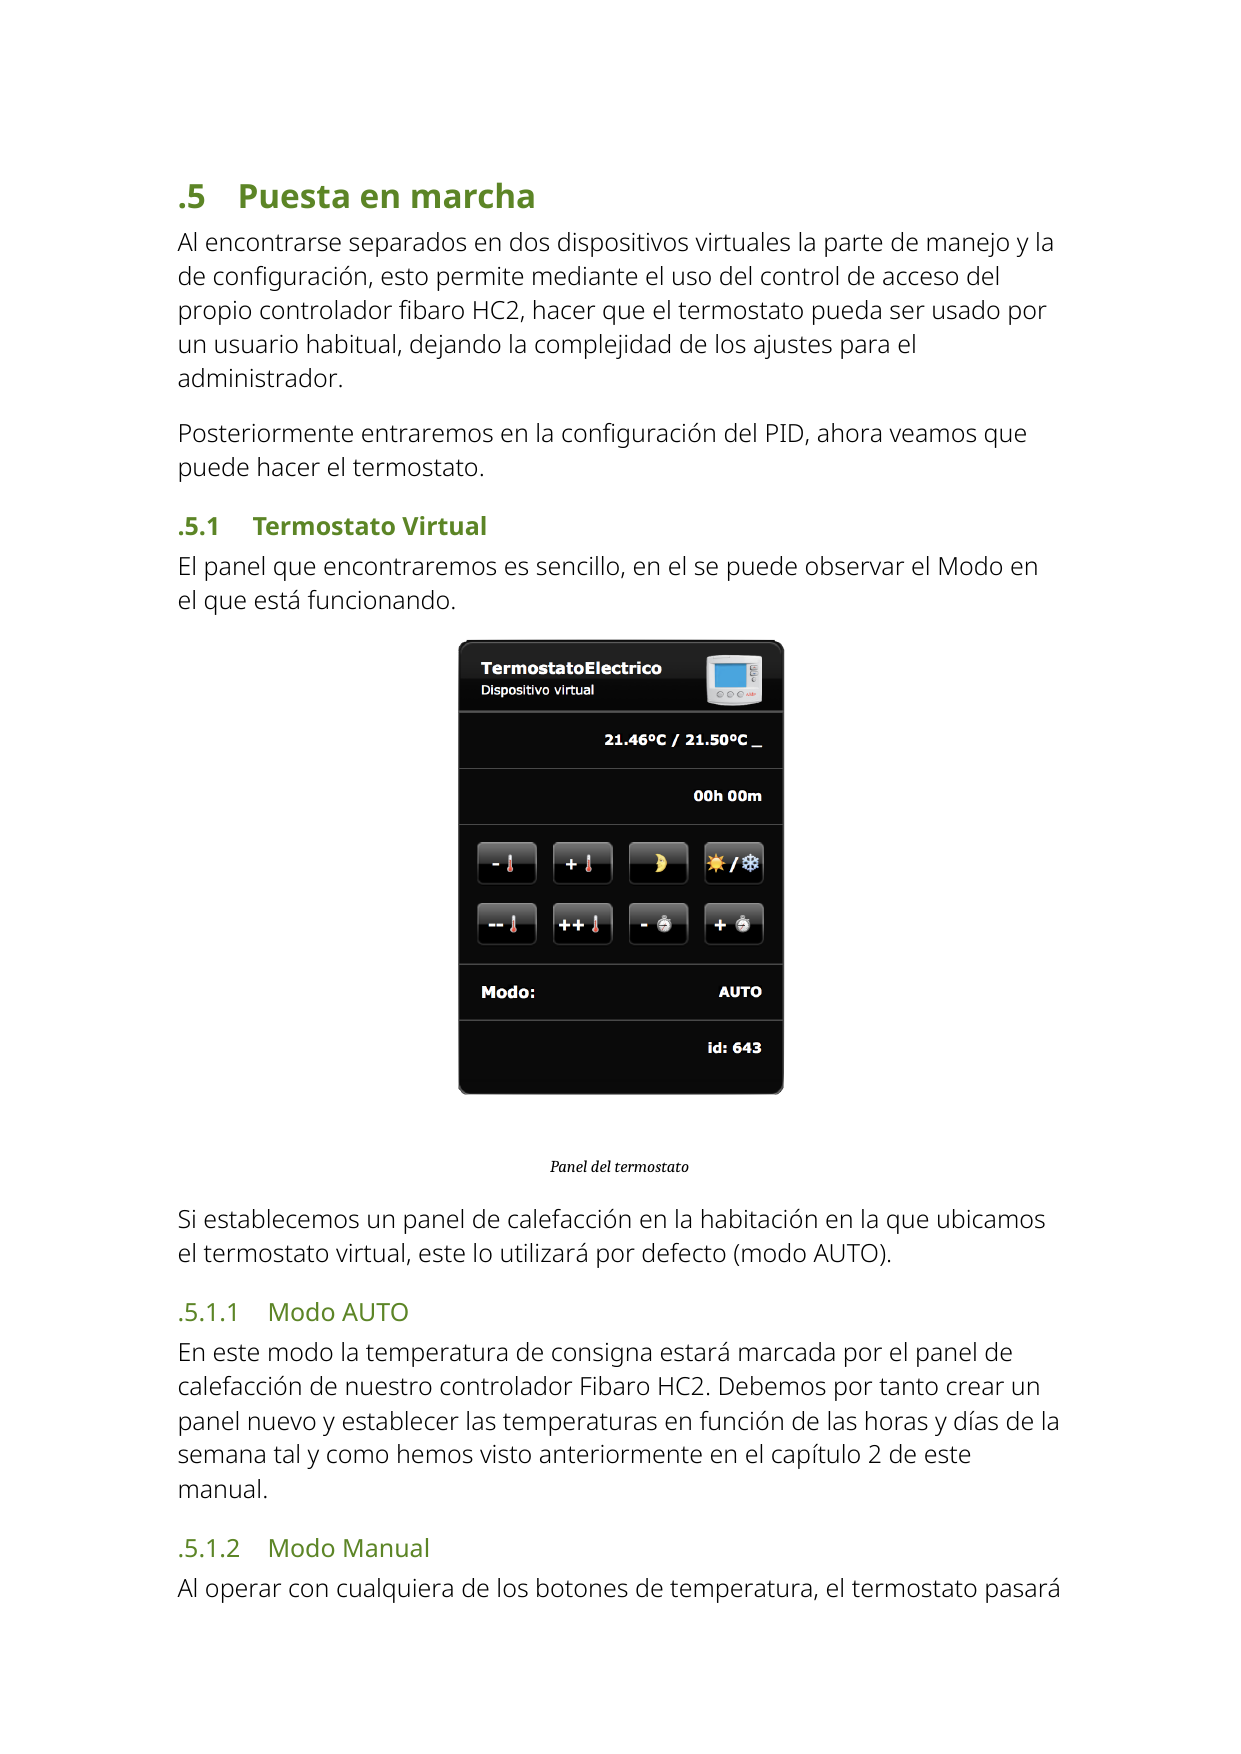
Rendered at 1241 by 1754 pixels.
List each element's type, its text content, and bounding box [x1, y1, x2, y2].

text Al operar con cualquiera de los botones de temperatura, el termostato pasará [177, 1571, 1063, 1605]
list Panel del termostato [177, 1157, 1063, 1177]
text Posteriormente entraremos en la configuración del PID, ahora veamos que puede hacer el termostato. [177, 415, 1063, 483]
picture [452, 637, 788, 1103]
text Si establecemos un panel de calefacción en la habitación en la que ubicamos el termostato virtual, este lo utilizará por defecto (modo AUTO). [177, 1202, 1063, 1270]
text En este modo la temperatura de consigna estará marcada por el panel de calefacción de nuestro controlador Fibaro HC2. Debemos por tanto crear un panel nuevo y establecer las temperaturas en función de las horas y días de la semana tal y como hemos visto anteriormente en el capítulo 2 de este manual. [177, 1335, 1063, 1505]
text Al encontrarse separados en dos dispositivos virtuales la parte de manejo y la de configuración, esto permite mediante el uso del control de acceso del propio controlador fibaro HC2, hacer que el termostato pueda ser usado por un usuario habitual, dejando la complejidad de los ajustes para el administrador. [177, 224, 1063, 394]
subtitle Modo AUTO [177, 1295, 1063, 1329]
subtitle Termostato Virtual [177, 508, 1063, 543]
text El panel que encontraremos es sencillo, en el se puede observar el Modo en el que está funcionando. [177, 549, 1063, 617]
subtitle Puesta en marcha [177, 173, 1063, 218]
subtitle Modo Manual [177, 1530, 1063, 1564]
